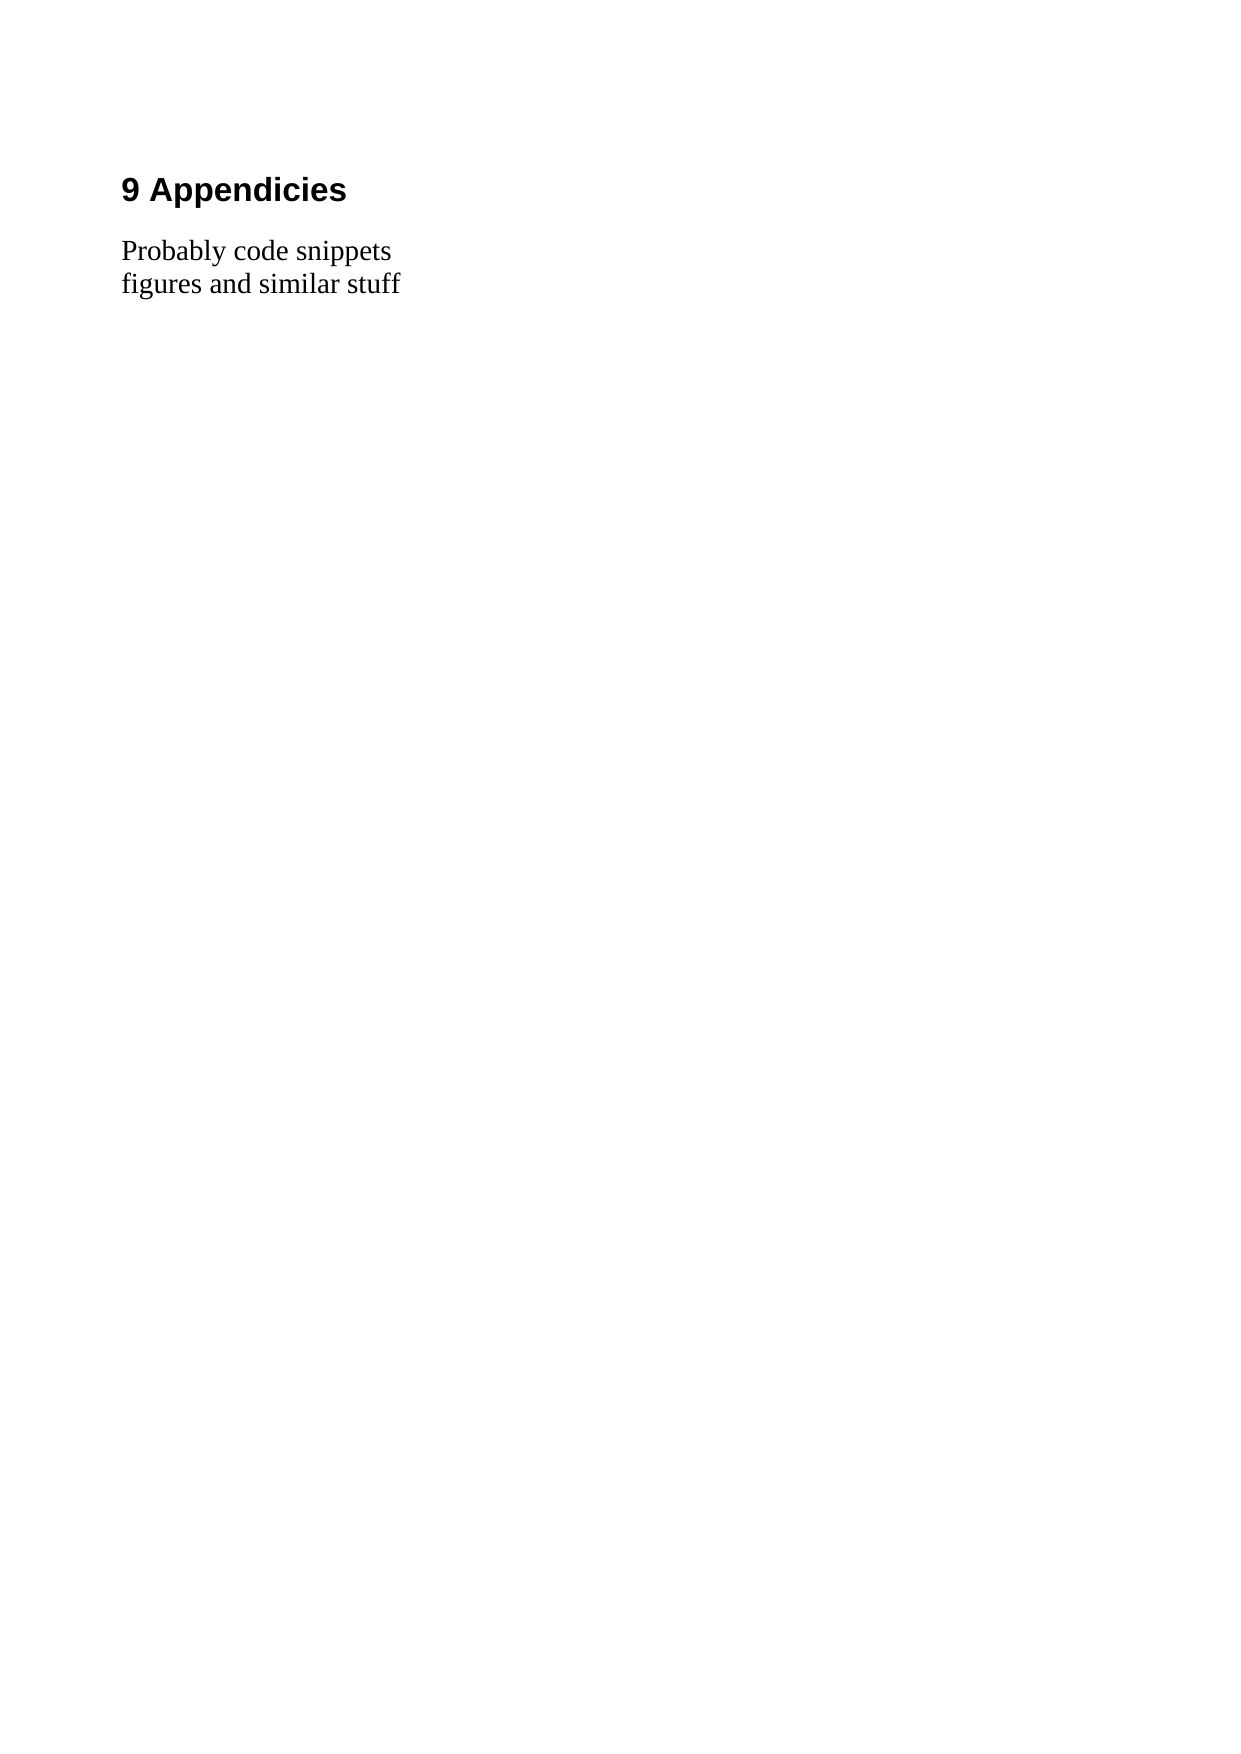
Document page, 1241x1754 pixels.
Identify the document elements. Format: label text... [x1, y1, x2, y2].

text Probably code snippets [121, 233, 1042, 267]
text figures and similar stuff [121, 267, 1042, 300]
subtitle Appendicies [121, 170, 1042, 208]
